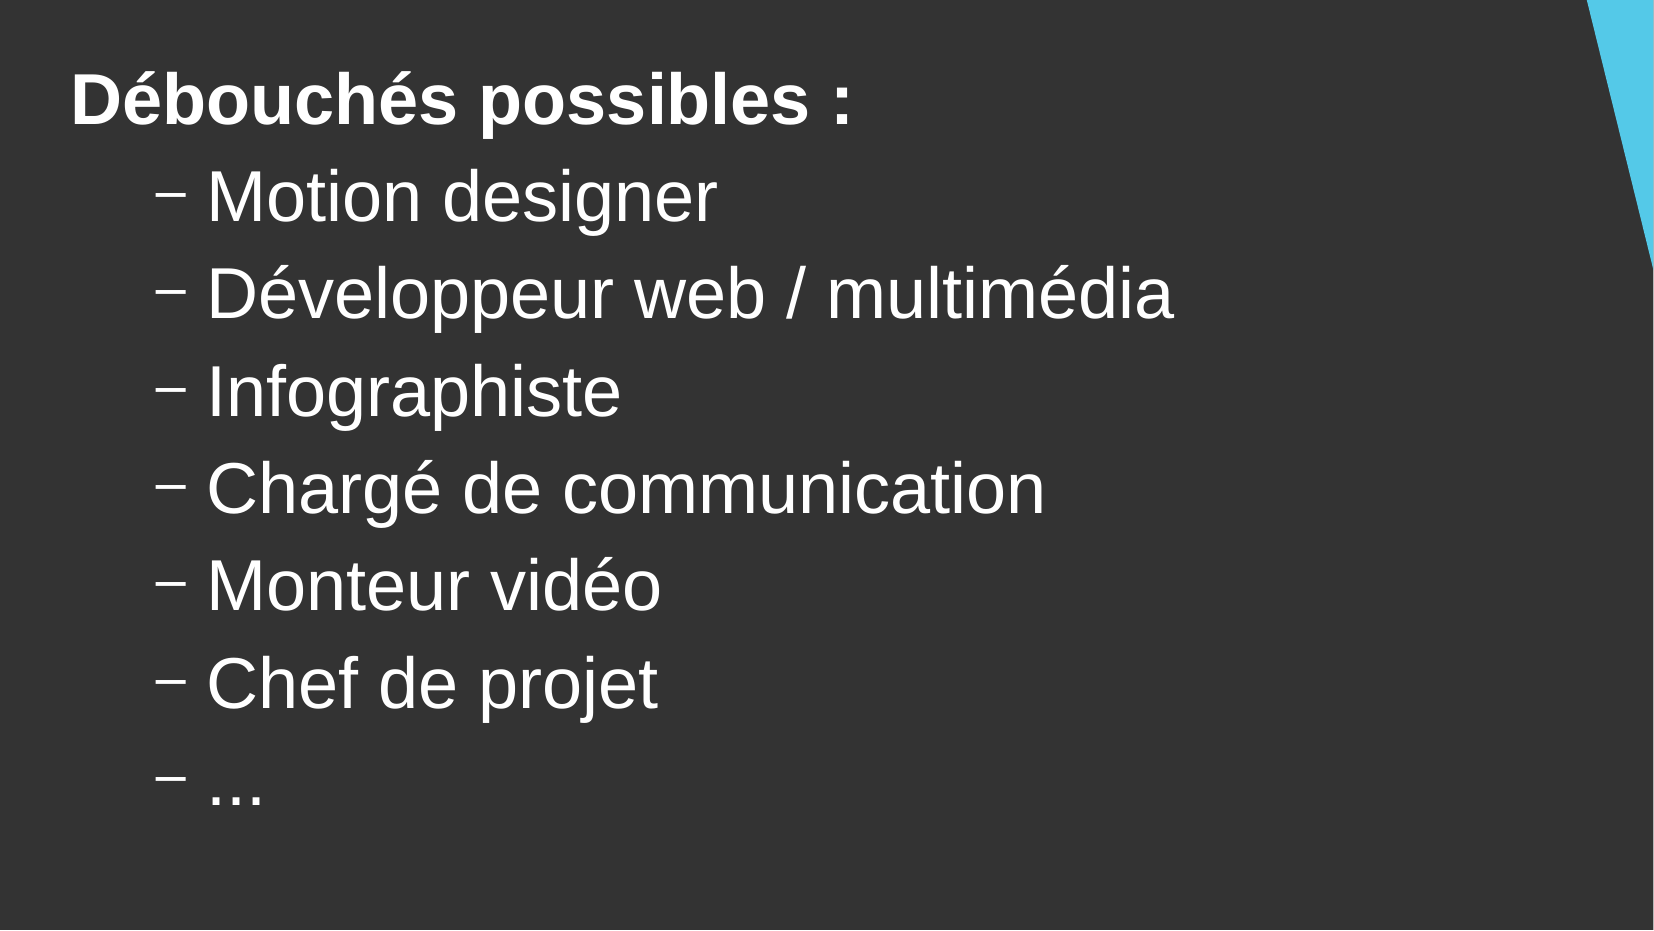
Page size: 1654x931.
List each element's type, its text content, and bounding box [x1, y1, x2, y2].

list Débouchés possibles : Motion designer Développeur web / multimédia Infographiste Chargé de communication Monteur vidéo Chef de projet ... [70, 59, 1595, 827]
text_box [1586, 0, 1654, 273]
